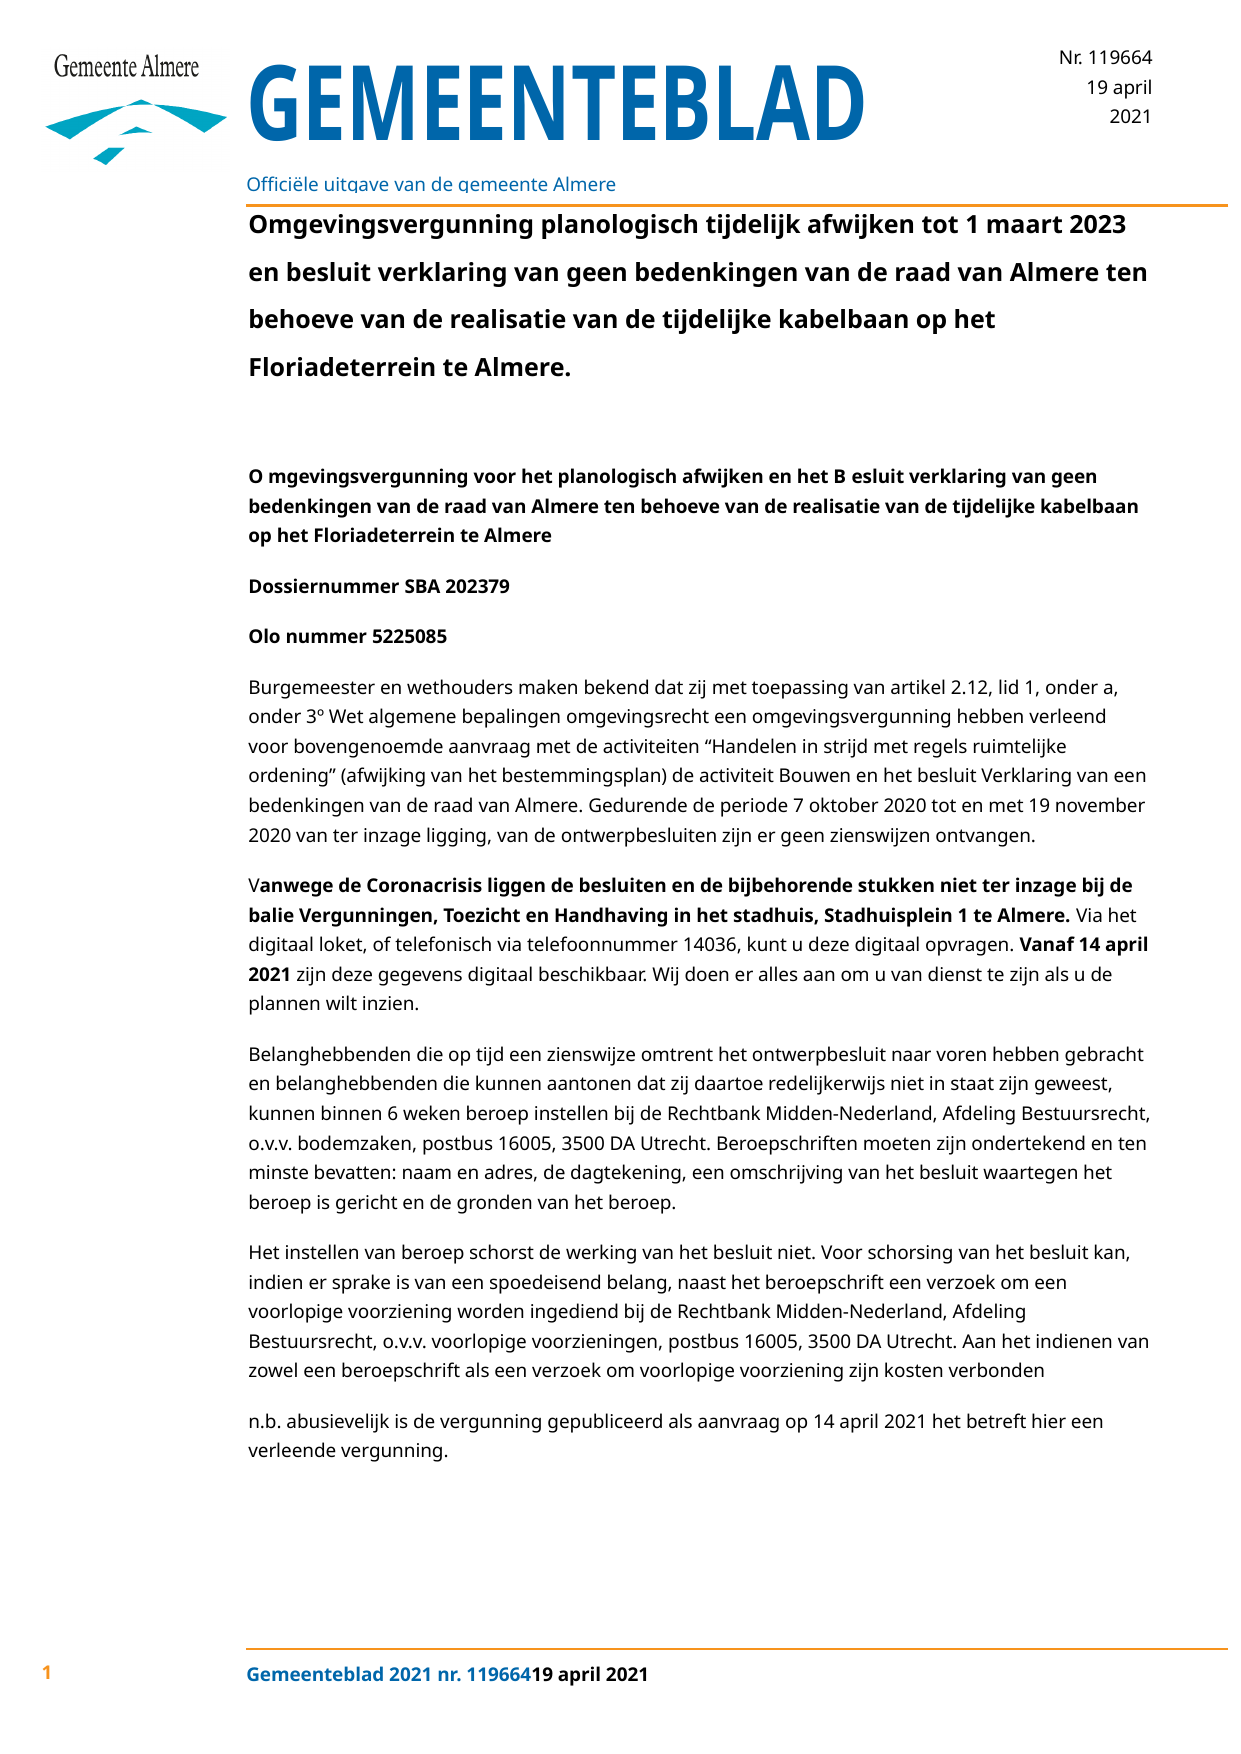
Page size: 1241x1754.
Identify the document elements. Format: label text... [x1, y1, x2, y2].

text Vanwege de Coronacrisis liggen de besluiten en de bijbehorende stukken niet ter inzage bij de balie Vergunningen, Toezicht en Handhaving in het stadhuis, Stadhuisplein 1 te Almere. Via het digitaal loket, of telefonisch via telefoonnummer 14036, kunt u deze digitaal opvragen. Vanaf 14 april 2021 zijn deze gegevens digitaal beschikbaar. Wij doen er alles aan om u van dienst te zijn als u de plannen wilt inzien. [248, 872, 1152, 1016]
text Burgemeester en wethouders maken bekend dat zij met toepassing van artikel 2.12, lid 1, onder a, onder 3º Wet algemene bepalingen omgevingsrecht een omgevingsvergunning hebben verleend voor bovengenoemde aanvraag met de activiteiten “Handelen in strijd met regels ruimtelijke ordening” (afwijking van het bestemmingsplan) de activiteit Bouwen en het besluit Verklaring van een bedenkingen van de raad van Almere. Gedurende de periode 7 oktober 2020 tot en met 19 november 2020 van ter inzage ligging, van de ontwerpbesluiten zijn er geen zienswijzen ontvangen. [248, 674, 1152, 848]
text Dossiernummer SBA 202379 [248, 573, 1152, 599]
text Olo nummer 5225085 [248, 623, 1152, 649]
text O mgevingsvergunning voor het planologisch afwijken en het B esluit verklaring van geen bedenkingen van de raad van Almere ten behoeve van de realisatie van de tijdelijke kabelbaan op het Floriadeterrein te Almere [248, 463, 1152, 548]
text n.b. abusievelijk is de vergunning gepubliceerd als aanvraag op 14 april 2021 het betreft hier een verleende vergunning. [248, 1408, 1152, 1463]
text Belanghebbenden die op tijd een zienswijze omtrent het ontwerpbesluit naar voren hebben gebracht en belanghebbenden die kunnen aantonen dat zij daartoe redelijkerwijs niet in staat zijn geweest, kunnen binnen 6 weken beroep instellen bij de Rechtbank Midden-Nederland, Afdeling Bestuursrecht, o.v.v. bodemzaken, postbus 16005, 3500 DA Utrecht. Beroepschriften moeten zijn ondertekend en ten minste bevatten: naam en adres, de dagtekening, een omschrijving van het besluit waartegen het beroep is gericht en de gronden van het beroep. [248, 1041, 1152, 1215]
picture [41, 47, 231, 172]
text Omgevingsvergunning planologisch tijdelijk afwijken tot 1 maart 2023 en besluit verklaring van geen bedenkingen van de raad van Almere ten behoeve van de realisatie van de tijdelijke kabelbaan op het Floriadeterrein te Almere. [248, 207, 1152, 384]
text Het instellen van beroep schorst de werking van het besluit niet. Voor schorsing van het besluit kan, indien er sprake is van een spoedeisend belang, naast het beroepschrift een verzoek om een voorlopige voorziening worden ingediend bij de Rechtbank Midden-Nederland, Afdeling Bestuursrecht, o.v.v. voorlopige voorzieningen, postbus 16005, 3500 DA Utrecht. Aan het indienen van zowel een beroepschrift als een verzoek om voorlopige voorziening zijn kosten verbonden [248, 1239, 1152, 1383]
